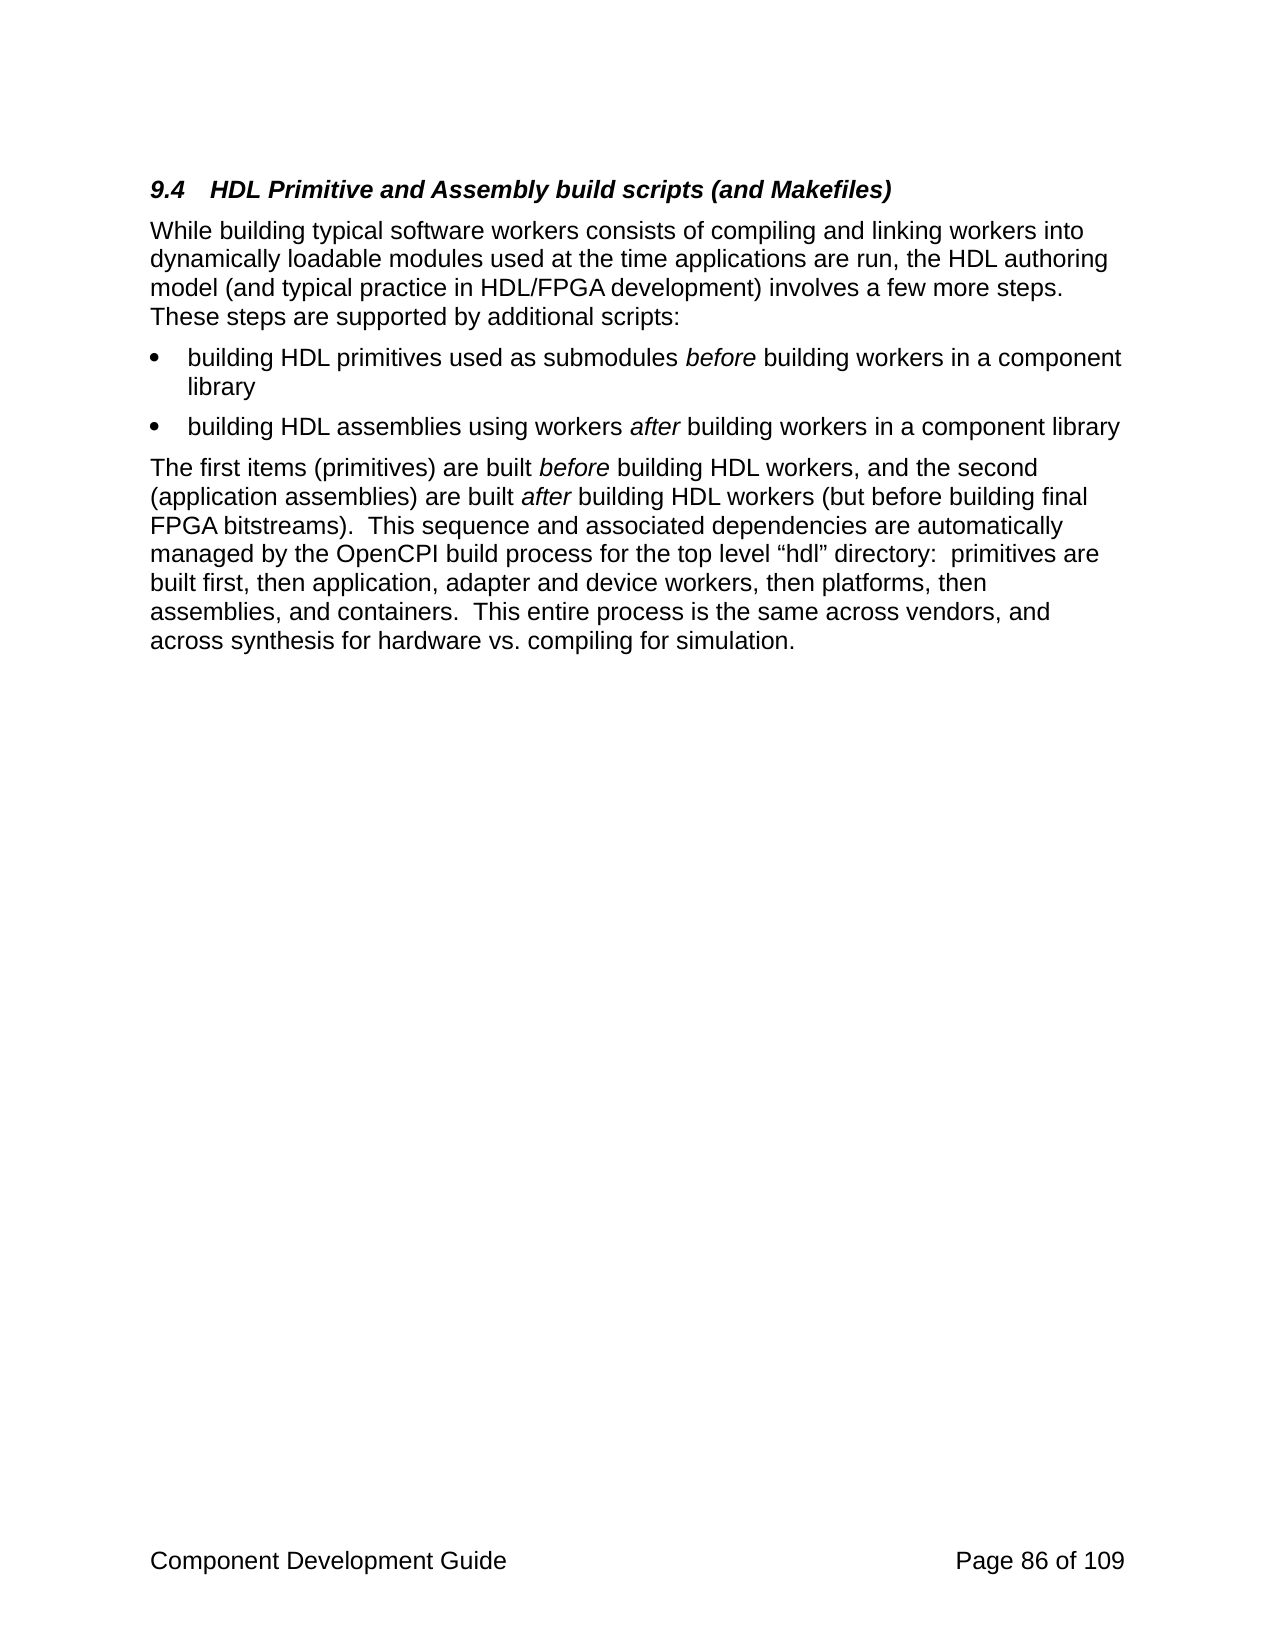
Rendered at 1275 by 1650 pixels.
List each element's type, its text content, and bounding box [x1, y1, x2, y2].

list building HDL primitives used as submodules before building workers in a component library [150, 343, 1125, 400]
list building HDL assemblies using workers after building workers in a component library [150, 412, 1125, 441]
text While building typical software workers consists of compiling and linking workers into dynamically loadable modules used at the time applications are run, the HDL authoring model (and typical practice in HDL/FPGA development) involves a few more steps. These steps are supported by additional scripts: [150, 216, 1125, 331]
subtitle HDL Primitive and Assembly build scripts (and Makefiles) [150, 175, 1125, 204]
text The first items (primitives) are built before building HDL workers, and the second (application assemblies) are built after building HDL workers (but before building final FPGA bitstreams). This sequence and associated dependencies are automatically managed by the OpenCPI build process for the top level “hdl” directory: primitives are built first, then application, adapter and device workers, then platforms, then assemblies, and containers. This entire process is the same across vendors, and across synthesis for hardware vs. compiling for simulation. [150, 453, 1125, 654]
